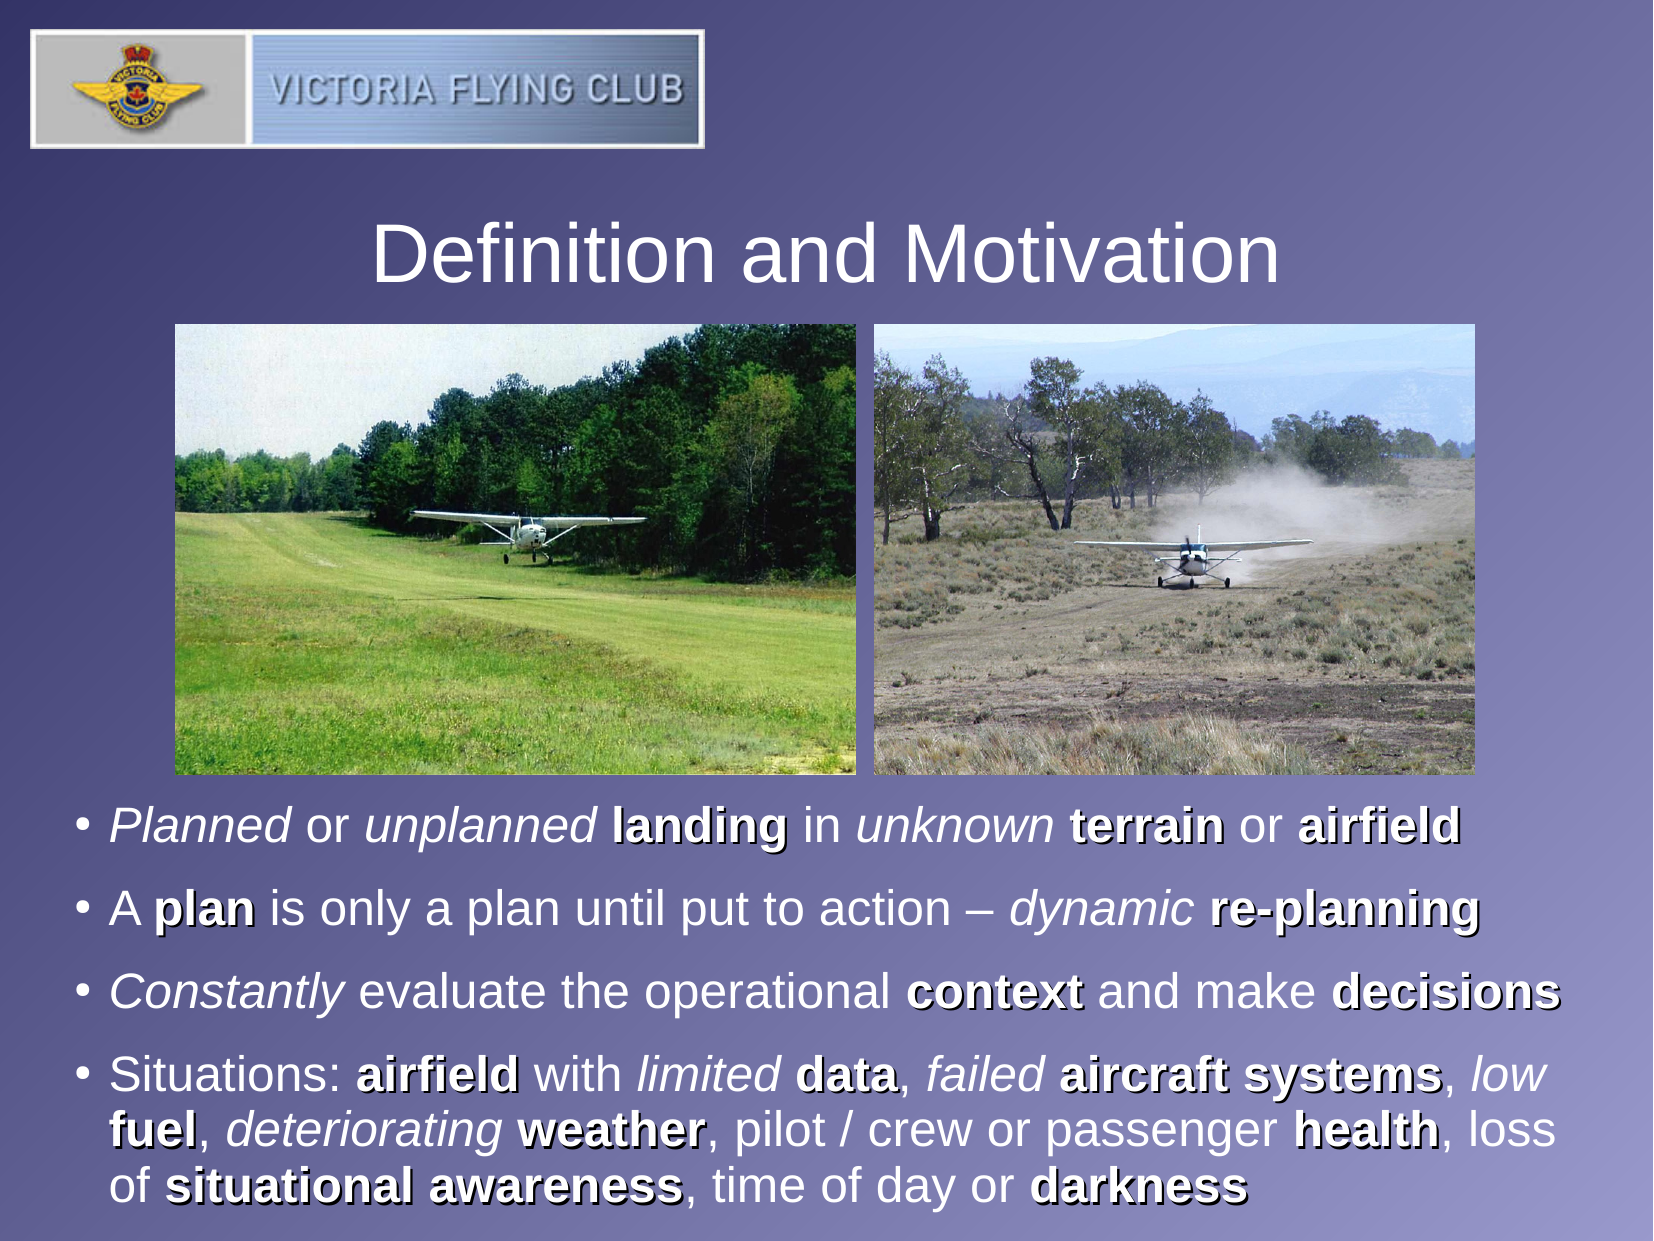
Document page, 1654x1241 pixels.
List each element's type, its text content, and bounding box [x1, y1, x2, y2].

title Definition and Motivation [82, 150, 1571, 358]
picture [30, 29, 705, 149]
picture [874, 324, 1475, 775]
picture [175, 324, 856, 775]
list Planned or unplanned landing in unknown terrain or airfield A plan is only a plan until put to action – dynamic re-planning Constantly evaluate the operational context and make decisions Situations: airfield with limited data, failed aircraft systems, low fuel, deteriorating weather, pilot / crew or passenger health, loss of situational awareness, time of day or darkness [57, 797, 1596, 1218]
